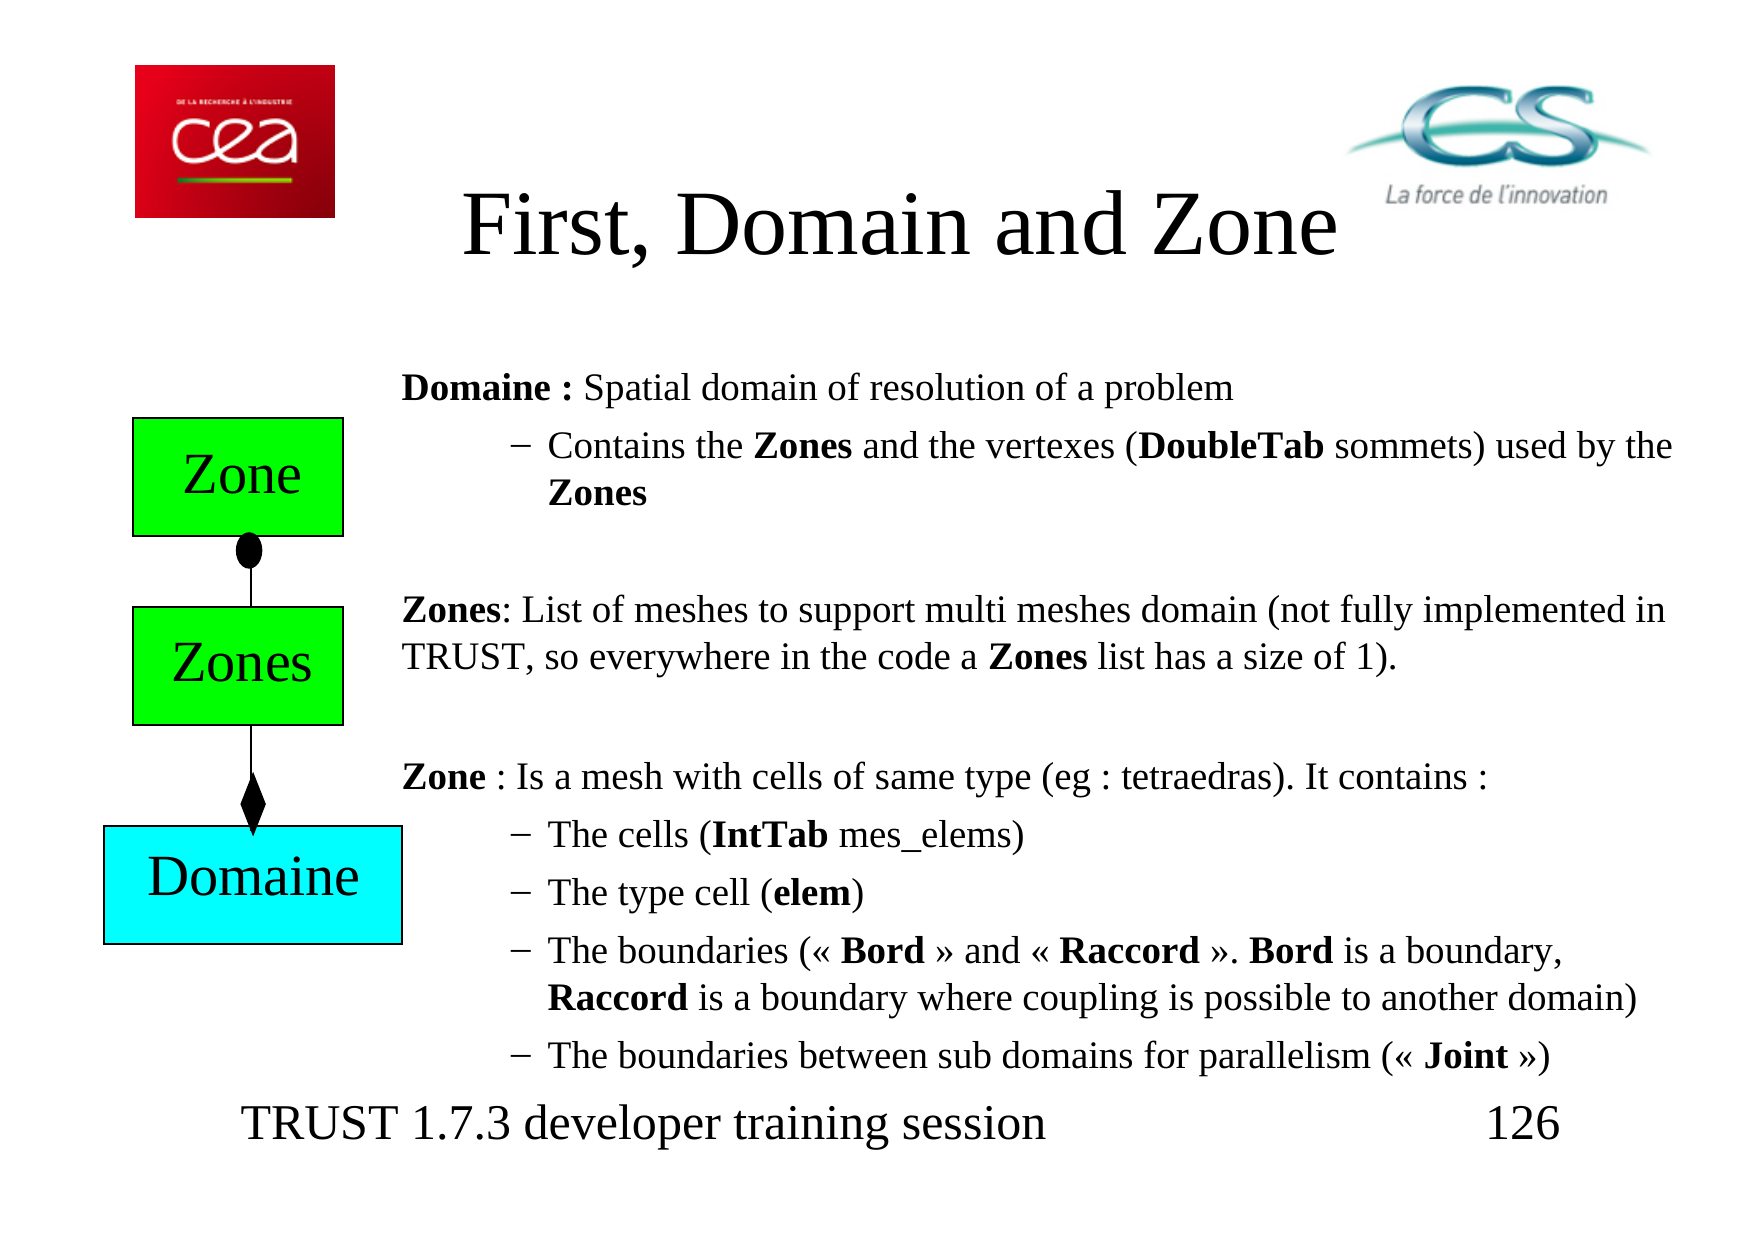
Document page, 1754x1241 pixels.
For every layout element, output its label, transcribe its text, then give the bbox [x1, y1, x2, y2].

picture [135, 65, 225, 218]
text_box Domaine [132, 829, 376, 915]
text_box [133, 418, 344, 568]
text_box Zone [167, 427, 318, 513]
text_box Zones [156, 616, 329, 702]
picture [1576, 73, 1662, 218]
title First, Domain and Zone [225, 58, 1576, 377]
text_box [104, 774, 402, 945]
list Domaine : Spatial domain of resolution of a problem Contains the Zones and the vertexes (DoubleTab sommets) used by the Zones Zones: List of meshes to support multi meshes domain (not fully implemented in TRUST, so everywhere in the code a Zones list has a size of 1). Zone : Is a mesh with cells of same type (eg : tetraedras). It contains : The cells (IntTab mes_elems) The type cell (elem) The boundaries (« Bord » and « Raccord ». Bord is a boundary, Raccord is a boundary where coupling is possible to another domain) The boundaries between sub domains for parallelism (« Joint ») [342, 353, 1693, 1152]
text_box [133, 606, 344, 725]
